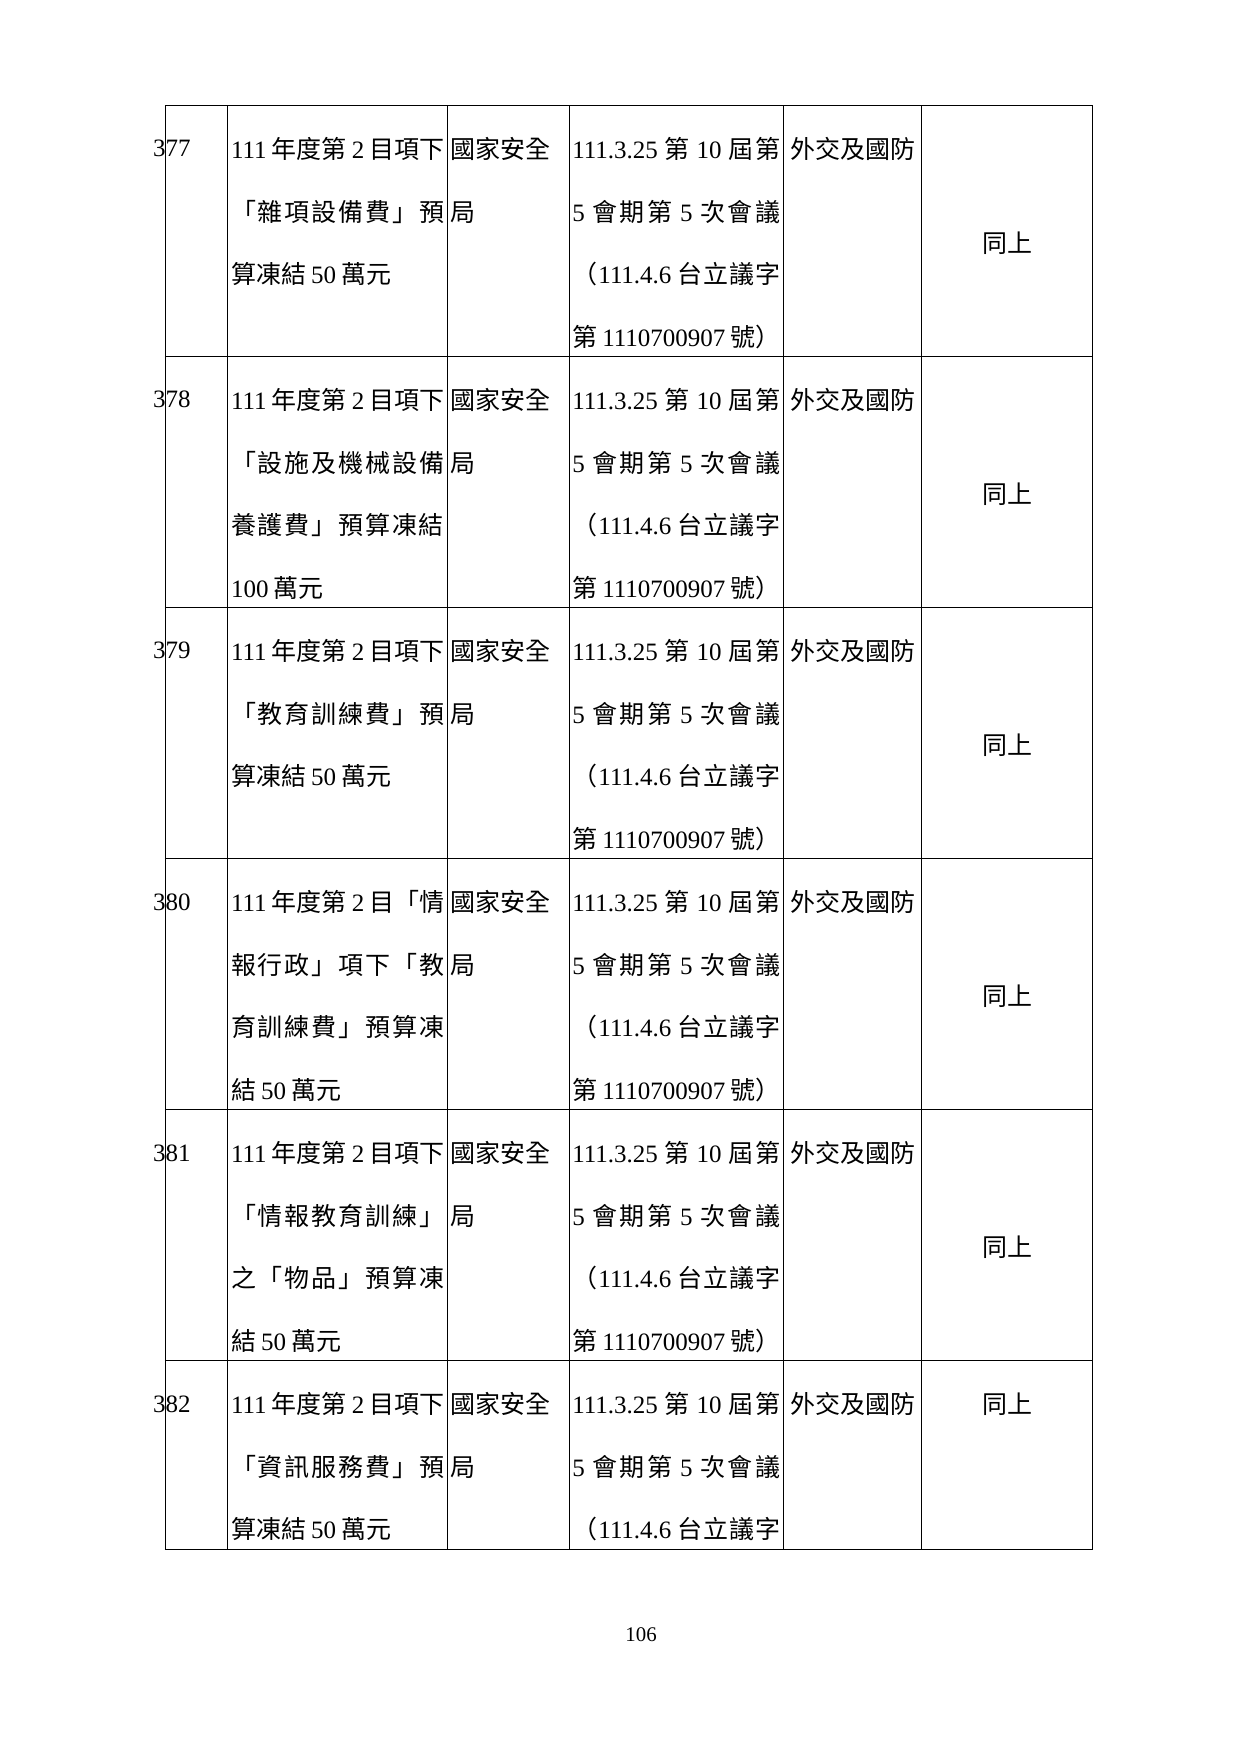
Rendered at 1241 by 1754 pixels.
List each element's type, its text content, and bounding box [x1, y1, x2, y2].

table_cell 111年度第2目項下「設施及機械設備養護費」預算凍結100萬元 [228, 357, 447, 607]
table_cell [168, 1153, 174, 1160]
table_cell 外交及國防 [784, 357, 921, 607]
table_cell 國家安全局 [448, 608, 569, 858]
table_cell 外交及國防 [784, 1110, 921, 1360]
table_cell 外交及國防 [784, 608, 921, 858]
table_cell 同上 [922, 106, 1092, 356]
table_cell 111.3.25第10屆第5會期第5次會議（111.4.6台立議字第1110700907號） [570, 1110, 783, 1360]
table_cell [166, 1361, 227, 1549]
table_cell 111.3.25第10屆第5會期第5次會議（111.4.6台立議字第1110700907號） [570, 357, 783, 607]
table_cell 111年度第2目項下「情報教育訓練」之「物品」預算凍結50萬元 [228, 1110, 447, 1360]
table_cell 111.3.25第10屆第5會期第5次會議（111.4.6台立議字 [570, 1361, 783, 1549]
table_cell 111年度第2目項下「雜項設備費」預算凍結50萬元 [228, 106, 447, 356]
table_cell 同上 [922, 357, 1092, 607]
table_cell 111.3.25第10屆第5會期第5次會議（111.4.6台立議字第1110700907號） [570, 608, 783, 858]
table_cell 外交及國防 [784, 859, 921, 1109]
table_cell 外交及國防 [784, 1361, 921, 1549]
table_cell [166, 357, 227, 607]
table_cell 國家安全局 [448, 859, 569, 1109]
table_cell 111年度第2目項下「教育訓練費」預算凍結50萬元 [228, 608, 447, 858]
table_cell 111年度第2目項下「資訊服務費」預算凍結50萬元 [228, 1361, 447, 1549]
table_cell 同上 [922, 1110, 1092, 1360]
table_cell [166, 106, 227, 356]
table_cell 國家安全局 [448, 357, 569, 607]
table_cell 同上 [922, 1361, 1092, 1549]
table_cell 國家安全局 [448, 1361, 569, 1549]
table_cell 外交及國防 [784, 106, 921, 356]
table_cell [168, 902, 174, 909]
table_cell [166, 1110, 227, 1360]
table_cell 國家安全局 [448, 106, 569, 356]
table_cell [166, 608, 227, 858]
table_cell 111.3.25第10屆第5會期第5次會議（111.4.6台立議字第1110700907號） [570, 106, 783, 356]
table_cell 111.3.25第10屆第5會期第5次會議（111.4.6台立議字第1110700907號） [570, 859, 783, 1109]
table_cell 同上 [922, 859, 1092, 1109]
table_cell 111年度第2目「情報行政」項下「教育訓練費」預算凍結50萬元 [228, 859, 447, 1109]
table_cell [166, 859, 227, 1109]
table_cell [168, 1404, 174, 1411]
table_cell 同上 [922, 608, 1092, 858]
table_cell 國家安全局 [448, 1110, 569, 1360]
